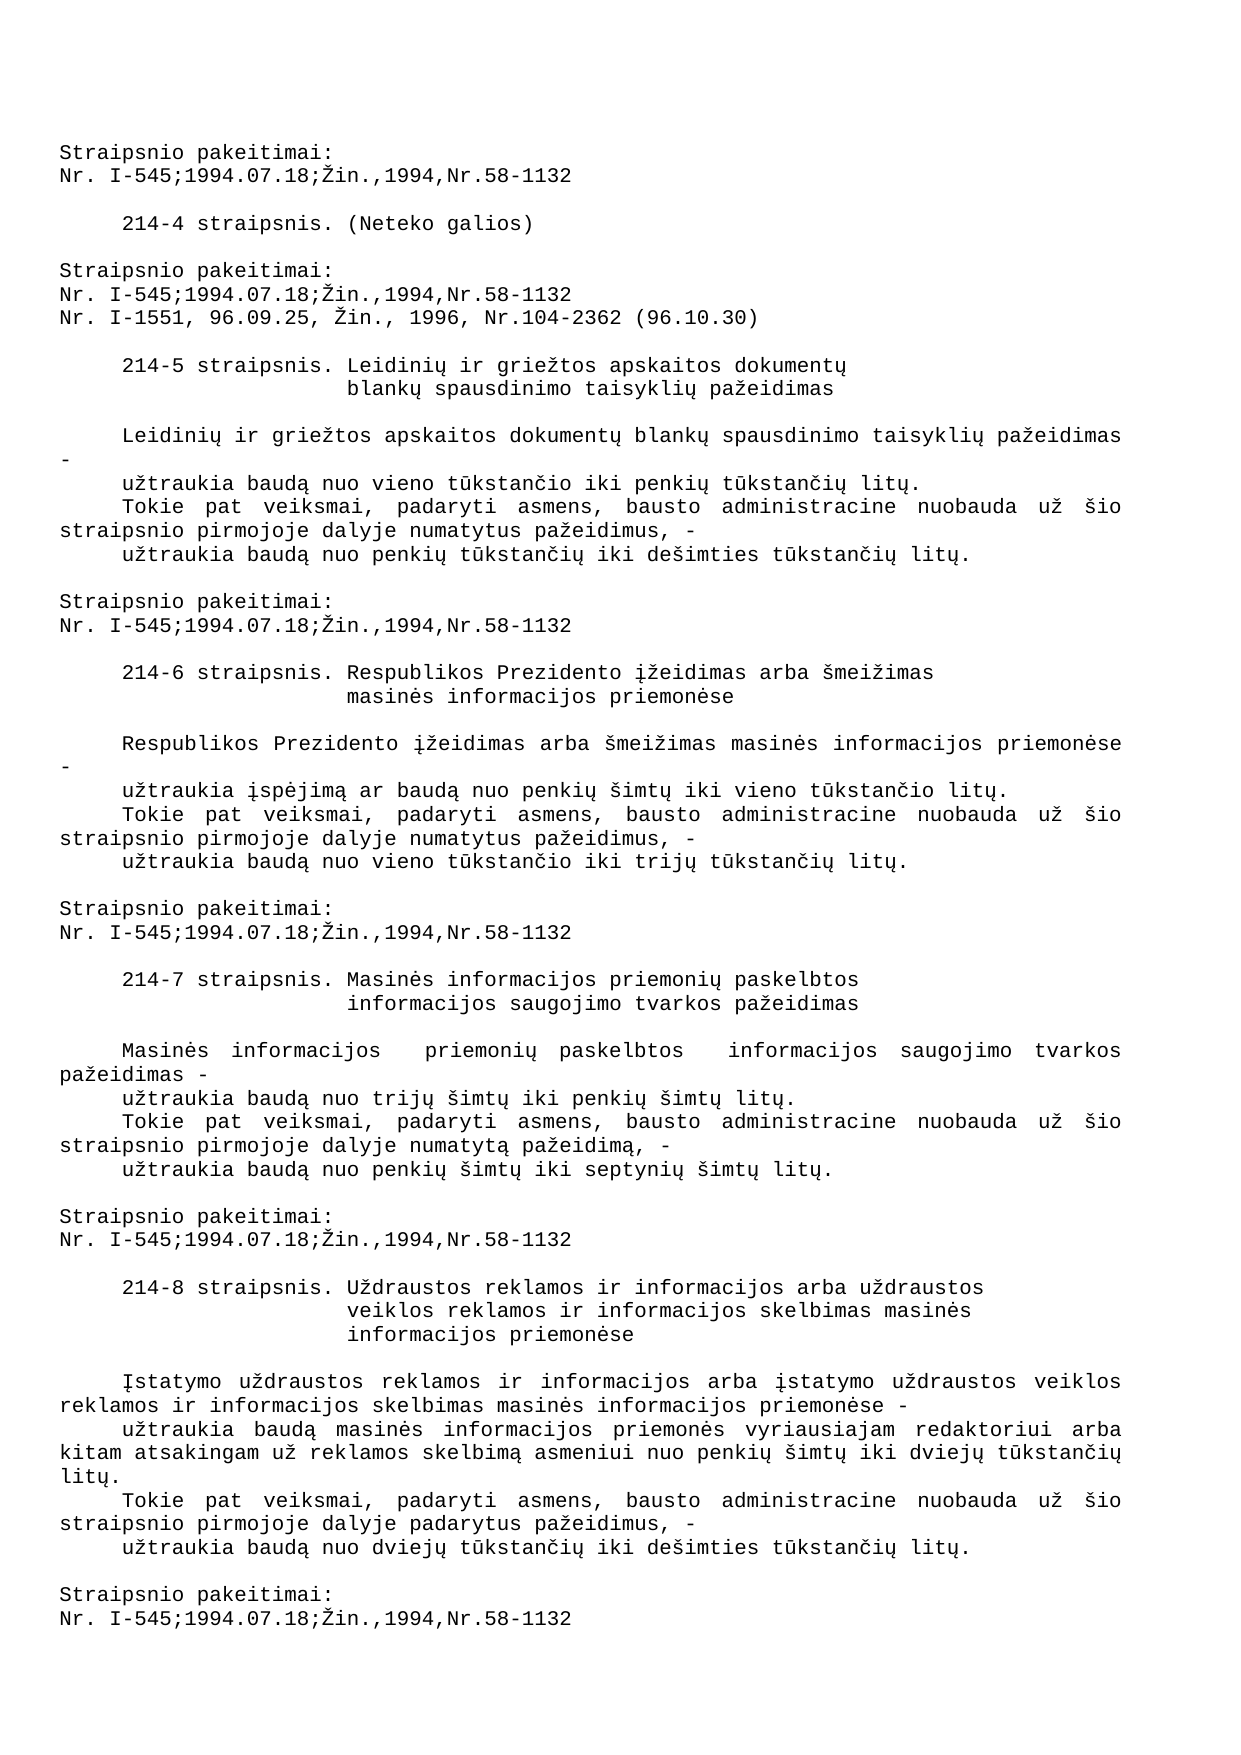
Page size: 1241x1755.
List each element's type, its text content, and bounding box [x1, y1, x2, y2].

text masinės informacijos priemonėse [59, 686, 1122, 709]
text 214-5 straipsnis. Leidinių ir griežtos apskaitos dokumentų [59, 354, 1122, 378]
text Straipsnio pakeitimai: [59, 1584, 1122, 1608]
text Įstatymo uždraustos reklamos ir informacijos arba įstatymo uždraustos veiklos reklamos ir informacijos skelbimas masinės informacijos priemonėse - [59, 1371, 1122, 1419]
text Masinės informacijos priemonių paskelbtos informacijos saugojimo tvarkos pažeidimas - [59, 1040, 1122, 1088]
text 214-7 straipsnis. Masinės informacijos priemonių paskelbtos [59, 969, 1122, 993]
text užtraukia įspėjimą ar baudą nuo penkių šimtų iki vieno tūkstančio litų. [59, 780, 1122, 804]
text Nr. I-545;1994.07.18;Žin.,1994,Nr.58-1132 [59, 1229, 1122, 1253]
text Tokie pat veiksmai, padaryti asmens, bausto administracine nuobauda už šio straipsnio pirmojoje dalyje numatytus pažeidimus, - [59, 804, 1122, 851]
text Tokie pat veiksmai, padaryti asmens, bausto administracine nuobauda už šio straipsnio pirmojoje dalyje numatytus pažeidimus, - [59, 496, 1122, 544]
text Nr. I-545;1994.07.18;Žin.,1994,Nr.58-1132 [59, 165, 1122, 189]
text Nr. I-545;1994.07.18;Žin.,1994,Nr.58-1132 [59, 922, 1122, 946]
text Straipsnio pakeitimai: [59, 898, 1122, 922]
text užtraukia baudą nuo vieno tūkstančio iki penkių tūkstančių litų. [59, 473, 1122, 496]
text užtraukia baudą nuo penkių šimtų iki septynių šimtų litų. [59, 1158, 1122, 1182]
text užtraukia baudą nuo trijų šimtų iki penkių šimtų litų. [59, 1088, 1122, 1111]
text užtraukia baudą nuo dviejų tūkstančių iki dešimties tūkstančių litų. [59, 1537, 1122, 1561]
text 214-8 straipsnis. Uždraustos reklamos ir informacijos arba uždraustos [59, 1277, 1122, 1300]
text Nr. I-545;1994.07.18;Žin.,1994,Nr.58-1132 [59, 1608, 1122, 1631]
text Nr. I-545;1994.07.18;Žin.,1994,Nr.58-1132 [59, 615, 1122, 638]
text užtraukia baudą masinės informacijos priemonės vyriausiajam redaktoriui arba kitam atsakingam už reklamos skelbimą asmeniui nuo penkių šimtų iki dviejų tūkstančių litų. [59, 1419, 1122, 1489]
text Straipsnio pakeitimai: [59, 260, 1122, 284]
text Nr. I-1551, 96.09.25, Žin., 1996, Nr.104-2362 (96.10.30) [59, 307, 1122, 331]
text Straipsnio pakeitimai: [59, 142, 1122, 165]
text Respublikos Prezidento įžeidimas arba šmeižimas masinės informacijos priemonėse - [59, 733, 1122, 780]
text blankų spausdinimo taisyklių pažeidimas [59, 378, 1122, 402]
text Straipsnio pakeitimai: [59, 591, 1122, 615]
text Tokie pat veiksmai, padaryti asmens, bausto administracine nuobauda už šio straipsnio pirmojoje dalyje padarytus pažeidimus, - [59, 1489, 1122, 1537]
text užtraukia baudą nuo vieno tūkstančio iki trijų tūkstančių litų. [59, 851, 1122, 875]
text veiklos reklamos ir informacijos skelbimas masinės [59, 1300, 1122, 1324]
text 214-6 straipsnis. Respublikos Prezidento įžeidimas arba šmeižimas [59, 662, 1122, 686]
text užtraukia baudą nuo penkių tūkstančių iki dešimties tūkstančių litų. [59, 544, 1122, 567]
text Straipsnio pakeitimai: [59, 1206, 1122, 1229]
text Tokie pat veiksmai, padaryti asmens, bausto administracine nuobauda už šio straipsnio pirmojoje dalyje numatytą pažeidimą, - [59, 1111, 1122, 1158]
text Leidinių ir griežtos apskaitos dokumentų blankų spausdinimo taisyklių pažeidimas - [59, 426, 1122, 473]
text informacijos saugojimo tvarkos pažeidimas [59, 993, 1122, 1017]
text informacijos priemonėse [59, 1324, 1122, 1348]
text Nr. I-545;1994.07.18;Žin.,1994,Nr.58-1132 [59, 284, 1122, 307]
text 214-4 straipsnis. (Neteko galios) [59, 213, 1122, 236]
